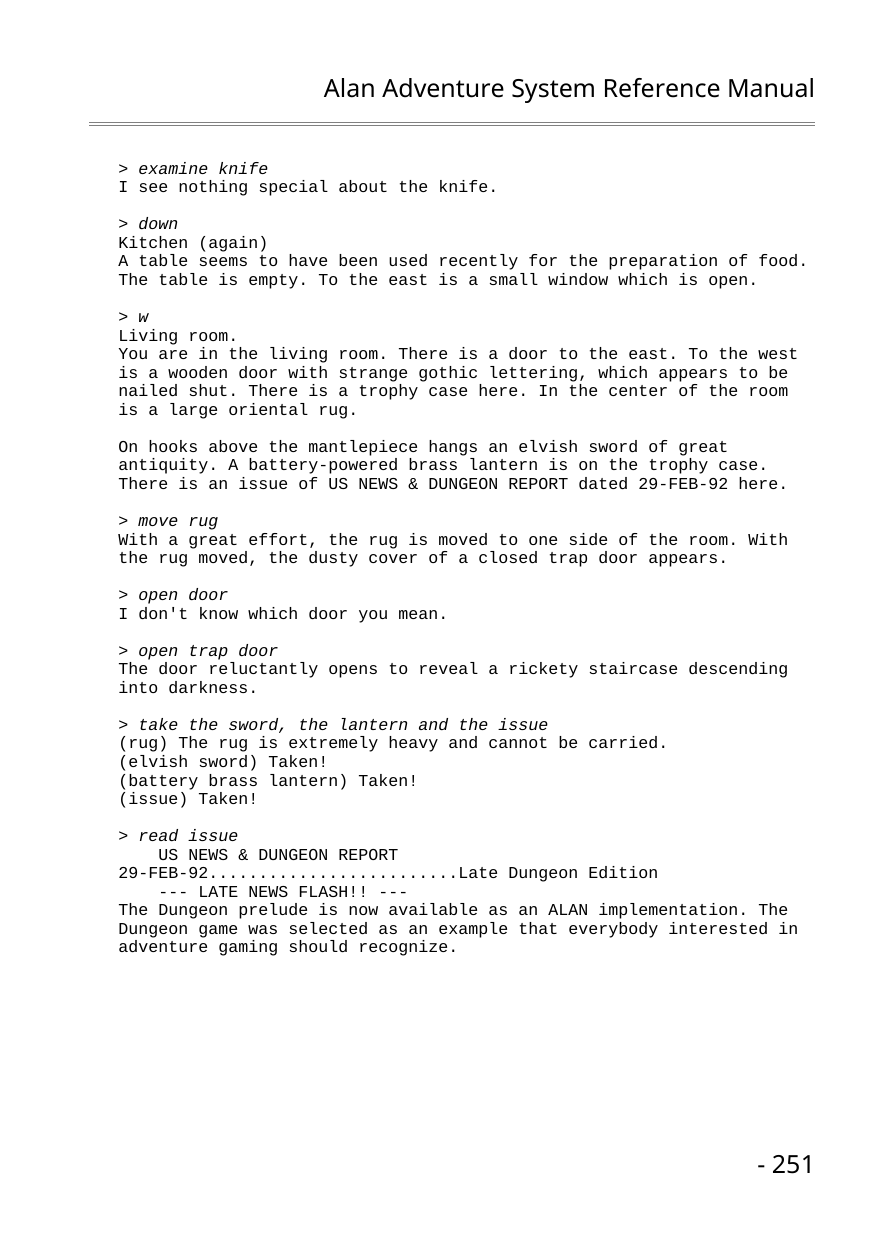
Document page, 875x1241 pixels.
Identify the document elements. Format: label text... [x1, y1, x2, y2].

text (rug) The rug is extremely heavy and cannot be carried. [118, 735, 815, 754]
text I don't know which door you mean. [118, 606, 815, 624]
text A table seems to have been used recently for the preparation of food. The table is empty. To the east is a small window which is open. [118, 253, 815, 290]
text > move rug [118, 513, 815, 531]
text The Dungeon prelude is now available as an ALAN implementation. The Dungeon game was selected as an example that everybody interested in adventure gaming should recognize. [118, 902, 815, 958]
text > read issue [118, 828, 815, 847]
text The door reluctantly opens to reveal a rickety staircase descending into darkness. [118, 661, 815, 698]
text --- LATE NEWS FLASH!! --- [118, 884, 815, 902]
text I see nothing special about the knife. [118, 179, 815, 198]
text (issue) Taken! [118, 791, 815, 809]
text Kitchen (again) [118, 235, 815, 253]
text You are in the living room. There is a door to the east. To the west is a wooden door with strange gothic lettering, which appears to be nailed shut. There is a trophy case here. In the center of the room is a large oriental rug. [118, 346, 815, 420]
text > w [118, 309, 815, 327]
text Living room. [118, 327, 815, 346]
text > take the sword, the lantern and the issue [118, 717, 815, 735]
text US NEWS & DUNGEON REPORT [118, 847, 815, 865]
text > open door [118, 587, 815, 606]
text > open trap door [118, 643, 815, 661]
text 29-FEB-92.........................Late Dungeon Edition [118, 865, 815, 884]
text On hooks above the mantlepiece hangs an elvish sword of great antiquity. A battery-powered brass lantern is on the trophy case. There is an issue of US NEWS & DUNGEON REPORT dated 29-FEB-92 here. [118, 439, 815, 494]
text With a great effort, the rug is moved to one side of the room. With the rug moved, the dusty cover of a closed trap door appears. [118, 531, 815, 568]
text (elvish sword) Taken! [118, 754, 815, 772]
text > examine knife [118, 161, 815, 179]
text > down [118, 216, 815, 235]
text (battery brass lantern) Taken! [118, 772, 815, 791]
